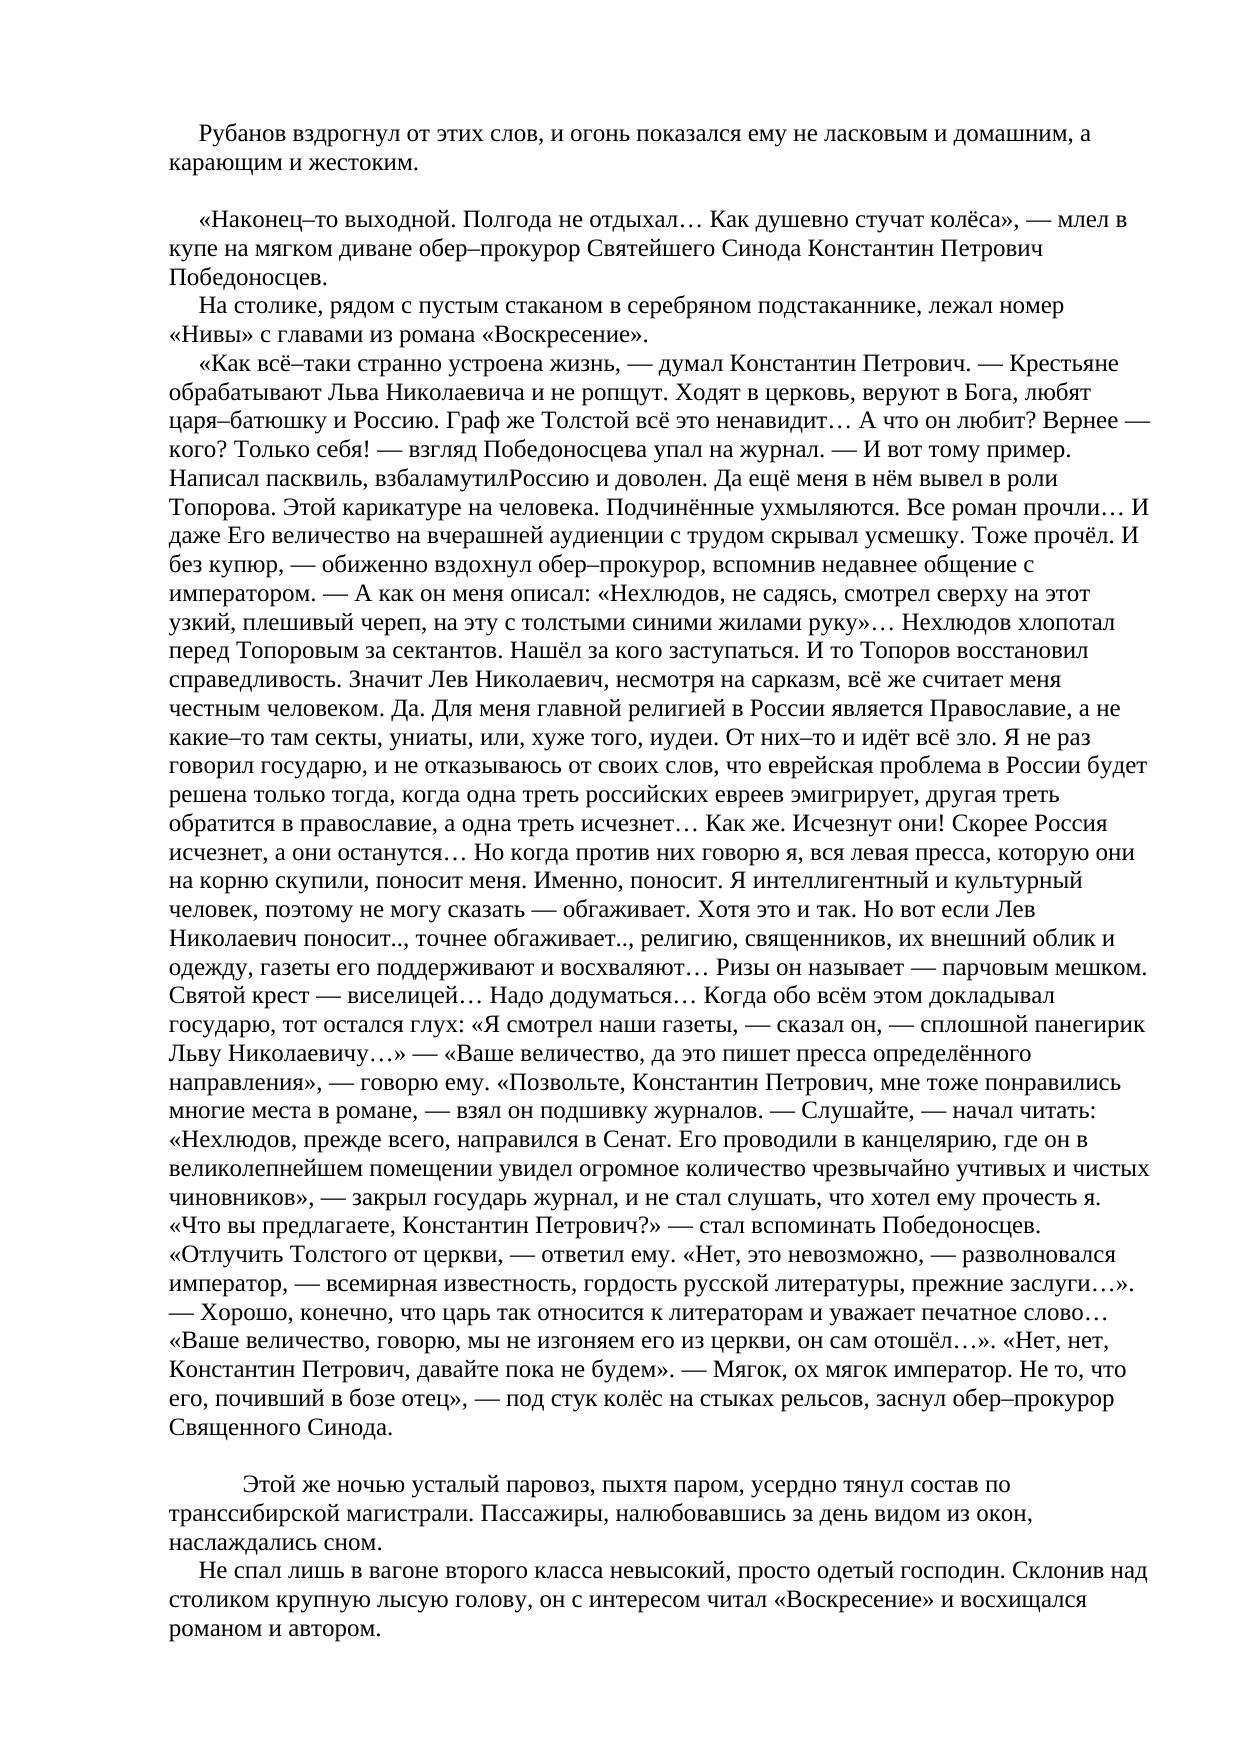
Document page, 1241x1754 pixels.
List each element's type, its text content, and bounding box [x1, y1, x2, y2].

text Этой же ночью усталый паровоз, пыхтя паром, усердно тянул состав по транссибирской магистрали. Пассажиры, налюбовавшись за день видом из окон, наслаждались сном. [169, 1469, 1152, 1556]
text На столике, рядом с пустым стаканом в серебряном подстаканнике, лежал номер «Нивы» с главами из романа «Воскресение». [169, 291, 1152, 348]
text «Как всё–таки странно устроена жизнь, — думал Константин Петрович. — Крестьяне обрабатывают Льва Николаевича и не ропщут. Ходят в церковь, веруют в Бога, любят царя–батюшку и Россию. Граф же Толстой всё это ненавидит… А что он любит? Вернее — кого? Только себя! — взгляд Победоносцева упал на журнал. — И вот тому пример. Написал пасквиль, взбаламутилРоссию и доволен. Да ещё меня в нём вывел в роли Топорова. Этой карикатуре на человека. Подчинённые ухмыляются. Все роман прочли… И даже Его величество на вчерашней аудиенции с трудом скрывал усмешку. Тоже прочёл. И без купюр, — обиженно вздохнул обер–прокурор, вспомнив недавнее общение с императором. — А как он меня описал: «Нехлюдов, не садясь, смотрел сверху на этот узкий, плешивый череп, на эту с толстыми синими жилами руку»… Нехлюдов хлопотал перед Топоровым за сектантов. Нашёл за кого заступаться. И то Топоров восстановил справедливость. Значит Лев Николаевич, несмотря на сарказм, всё же считает меня честным человеком. Да. Для меня главной религией в России является Православие, а не какие–то там секты, униаты, или, хуже того, иудеи. От них–то и идёт всё зло. Я не раз говорил государю, и не отказываюсь от своих слов, что еврейская проблема в России будет решена только тогда, когда одна треть российских евреев эмигрирует, другая треть обратится в православие, а одна треть исчезнет… Как же. Исчезнут они! Скорее Россия исчезнет, а они останутся… Но когда против них говорю я, вся левая пресса, которую они на корню скупили, поносит меня. Именно, поносит. Я интеллигентный и культурный человек, поэтому не могу сказать — обгаживает. Хотя это и так. Но вот если Лев Николаевич поносит.., точнее обгаживает.., религию, священников, их внешний облик и одежду, газеты его поддерживают и восхваляют… Ризы он называет — парчовым мешком. Святой крест — виселицей… Надо додуматься… Когда обо всём этом докладывал государю, тот остался глух: «Я смотрел наши газеты, — сказал он, — сплошной панегирик Льву Николаевичу…» — «Ваше величество, да это пишет пресса определённого направления», — говорю ему. «Позвольте, Константин Петрович, мне тоже понравились многие места в романе, — взял он подшивку журналов. — Слушайте, — начал читать: «Нехлюдов, прежде всего, направился в Сенат. Его проводили в канцелярию, где он в великолепнейшем помещении увидел огромное количество чрезвычайно учтивых и чистых чиновников», — закрыл государь журнал, и не стал слушать, что хотел ему прочесть я. «Что вы предлагаете, Константин Петрович?» — стал вспоминать Победоносцев. «Отлучить Толстого от церкви, — ответил ему. «Нет, это невозможно, — разволновался император, — всемирная известность, гордость русской литературы, прежние заслуги…». — Хорошо, конечно, что царь так относится к литераторам и уважает печатное слово… «Ваше величество, говорю, мы не изгоняем его из церкви, он сам отошёл…». «Нет, нет, Константин Петрович, давайте пока не будем». — Мягок, ох мягок император. Не то, что его, почивший в бозе отец», — под стук колёс на стыках рельсов, заснул обер–прокурор Священного Синода. [169, 348, 1152, 1441]
text «Наконец–то выходной. Полгода не отдыхал… Как душевно стучат колёса», — млел в купе на мягком диване обер–прокурор Святейшего Синода Константин Петрович Победоносцев. [169, 204, 1152, 291]
text Не спал лишь в вагоне второго класса невысокий, просто одетый господин. Склонив над столиком крупную лысую голову, он с интересом читал «Воскресение» и восхищался романом и автором. [169, 1556, 1152, 1642]
text Рубанов вздрогнул от этих слов, и огонь показался ему не ласковым и домашним, а карающим и жестоким. [169, 118, 1152, 176]
